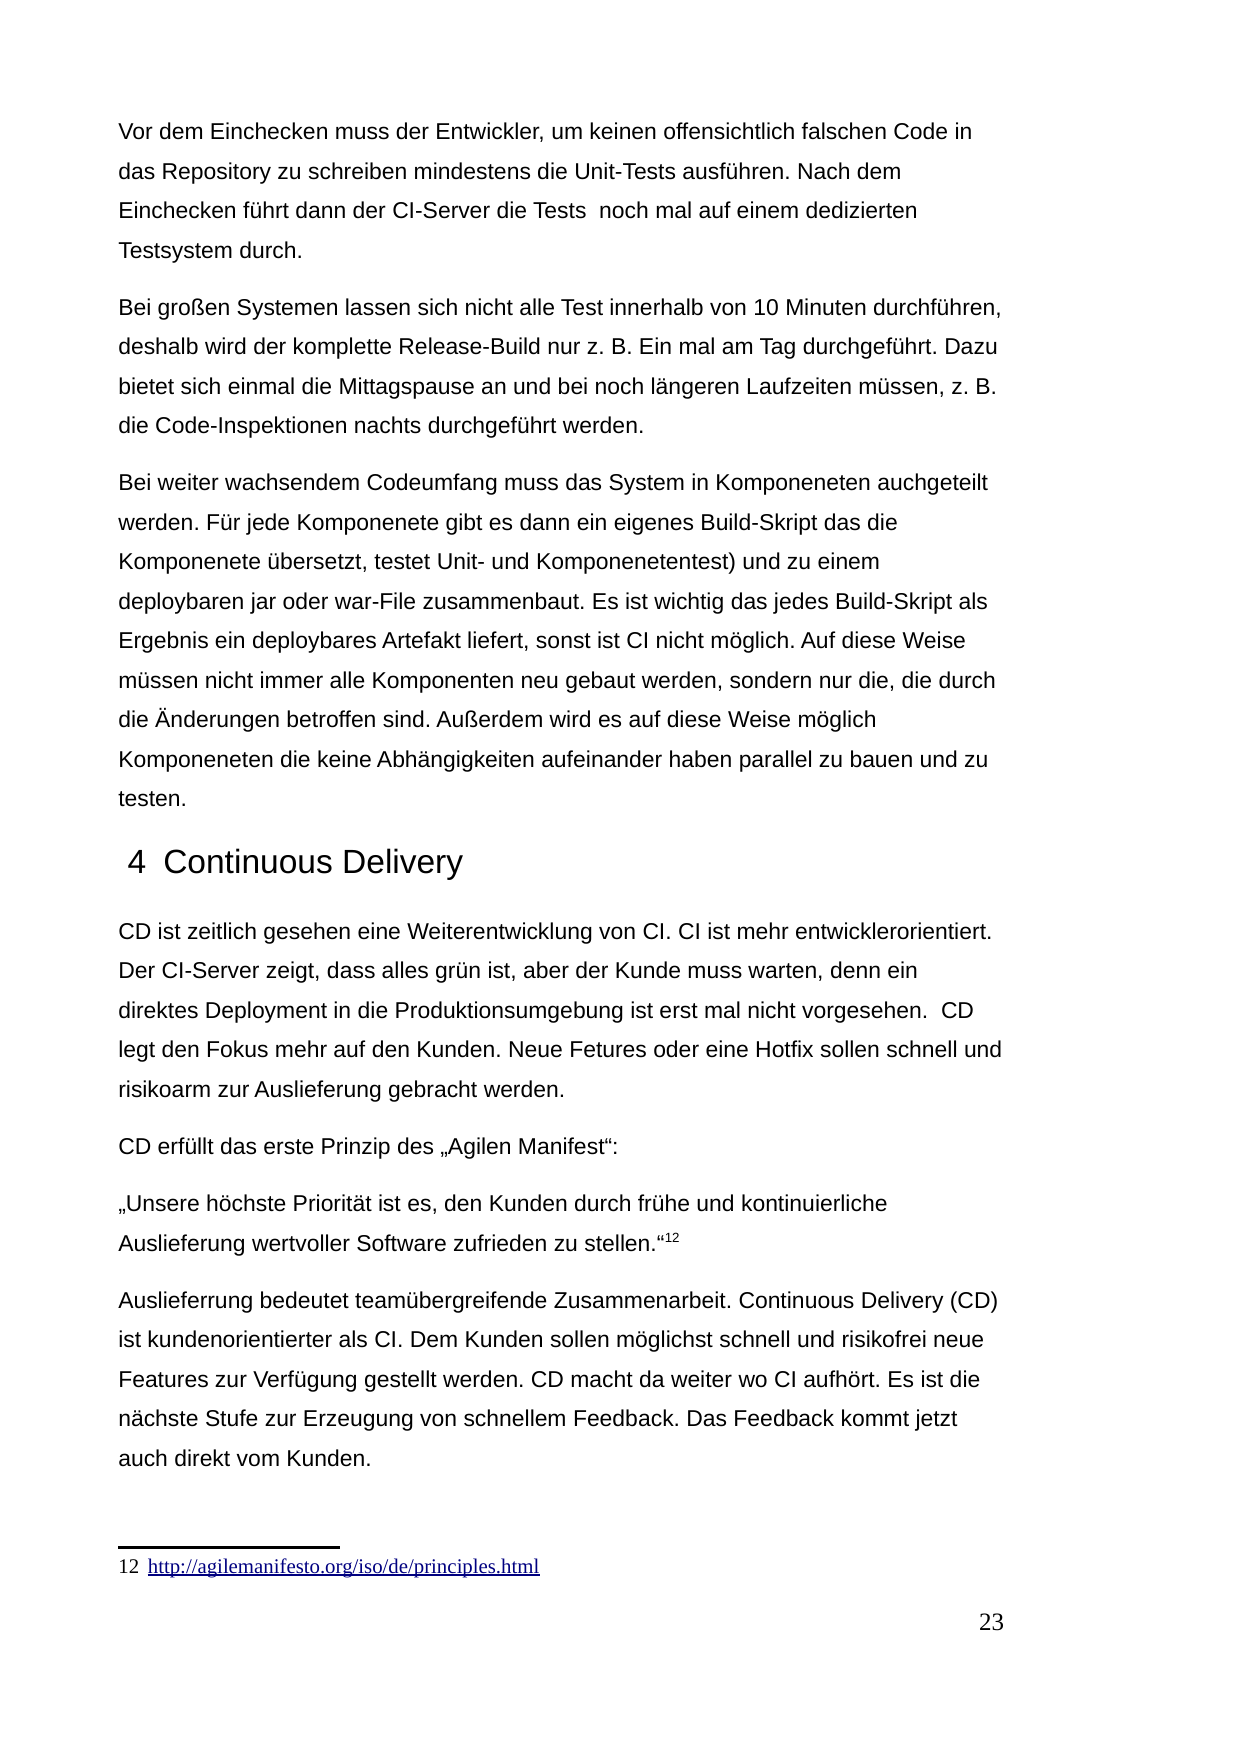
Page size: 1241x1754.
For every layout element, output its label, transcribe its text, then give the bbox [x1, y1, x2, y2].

text http://agilemanifesto.org/iso/de/principles.html [118, 1553, 1004, 1578]
text CD ist zeitlich gesehen eine Weiterentwicklung von CI. CI ist mehr entwicklerorientiert. Der CI-Server zeigt, dass alles grün ist, aber der Kunde muss warten, denn ein direktes Deployment in die Produktionsumgebung ist erst mal nicht vorgesehen. CD legt den Fokus mehr auf den Kunden. Neue Fetures oder eine Hotfix sollen schnell und risikoarm zur Auslieferung gebracht werden. [118, 918, 1004, 1102]
subtitle Continuous Delivery [118, 842, 1004, 881]
text Bei weiter wachsendem Codeumfang muss das System in Komponeneten auchgeteilt werden. Für jede Komponenete gibt es dann ein eigenes Build-Skript das die Komponenete übersetzt, testet Unit- und Komponenetentest) und zu einem deploybaren jar oder war-File zusammenbaut. Es ist wichtig das jedes Build-Skript als Ergebnis ein deploybares Artefakt liefert, sonst ist CI nicht möglich. Auf diese Weise müssen nicht immer alle Komponenten neu gebaut werden, sondern nur die, die durch die Änderungen betroffen sind. Außerdem wird es auf diese Weise möglich Komponeneten die keine Abhängigkeiten aufeinander haben parallel zu bauen und zu testen. [118, 469, 1004, 812]
text Vor dem Einchecken muss der Entwickler, um keinen offensichtlich falschen Code in das Repository zu schreiben mindestens die Unit-Tests ausführen. Nach dem Einchecken führt dann der CI-Server die Tests noch mal auf einem dedizierten Testsystem durch. [118, 118, 1004, 263]
text Bei großen Systemen lassen sich nicht alle Test innerhalb von 10 Minuten durchführen, deshalb wird der komplette Release-Build nur z. B. Ein mal am Tag durchgeführt. Dazu bietet sich einmal die Mittagspause an und bei noch längeren Laufzeiten müssen, z. B. die Code-Inspektionen nachts durchgeführt werden. [118, 294, 1004, 438]
text Auslieferrung bedeutet teamübergreifende Zusammenarbeit. Continuous Delivery (CD) ist kundenorientierter als CI. Dem Kunden sollen möglichst schnell und risikofrei neue Features zur Verfügung gestellt werden. CD macht da weiter wo CI aufhört. Es ist die nächste Stufe zur Erzeugung von schnellem Feedback. Das Feedback kommt jetzt auch direkt vom Kunden. [118, 1287, 1004, 1471]
text „Unsere höchste Priorität ist es, den Kunden durch frühe und kontinuierliche Auslieferung wertvoller Software zufrieden zu stellen.“ [118, 1190, 1004, 1256]
text CD erfüllt das erste Prinzip des „Agilen Manifest“: [118, 1133, 1004, 1159]
